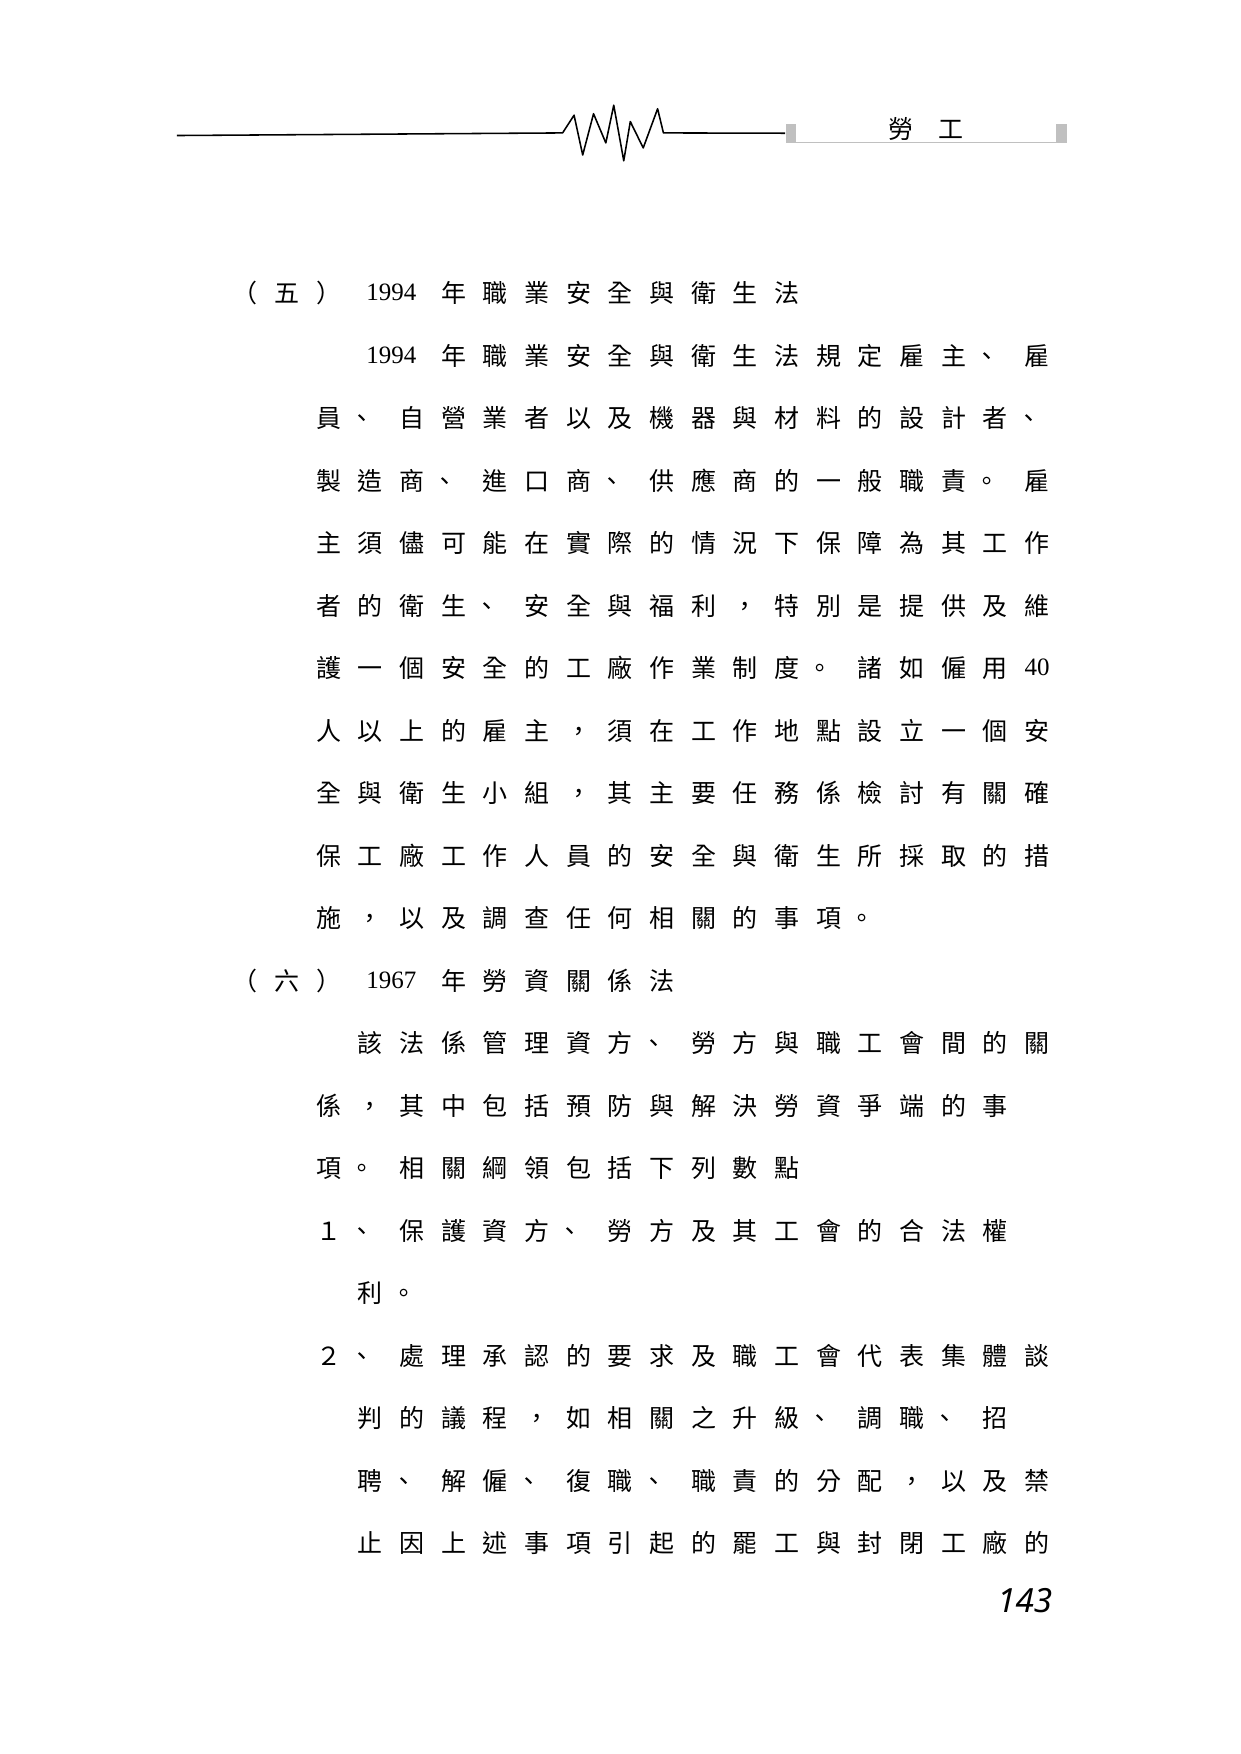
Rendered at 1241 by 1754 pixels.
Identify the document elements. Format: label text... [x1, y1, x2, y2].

text ２、處理承認的要求及職工會代表集體談判的議程，如相關之升級、調職、招聘、解僱、復職、職責的分配，以及禁止因上述事項引起的罷工與封閉工廠的 [281, 1313, 1058, 1563]
text （六）1967年勞資關係法 [207, 938, 1058, 1000]
text 1994年職業安全與衛生法規定雇主、雇員、自營業者以及機器與材料的設計者、製造商、進口商、供應商的一般職責。雇主須儘可能在實際的情況下保障為其工作者的衛生、安全與福利，特別是提供及維護一個安全的工廠作業制度。諸如僱用40人以上的雇主，須在工作地點設立一個安全與衛生小組，其主要任務係檢討有關確保工廠工作人員的安全與衛生所採取的措施，以及調查任何相關的事項。 [281, 313, 1058, 938]
text 該法係管理資方、勞方與職工會間的關係，其中包括預防與解決勞資爭端的事項。相關綱領包括下列數點 [281, 1000, 1058, 1188]
text （五）1994年職業安全與衛生法 [207, 250, 1058, 313]
text １、保護資方、勞方及其工會的合法權利。 [281, 1188, 1058, 1313]
